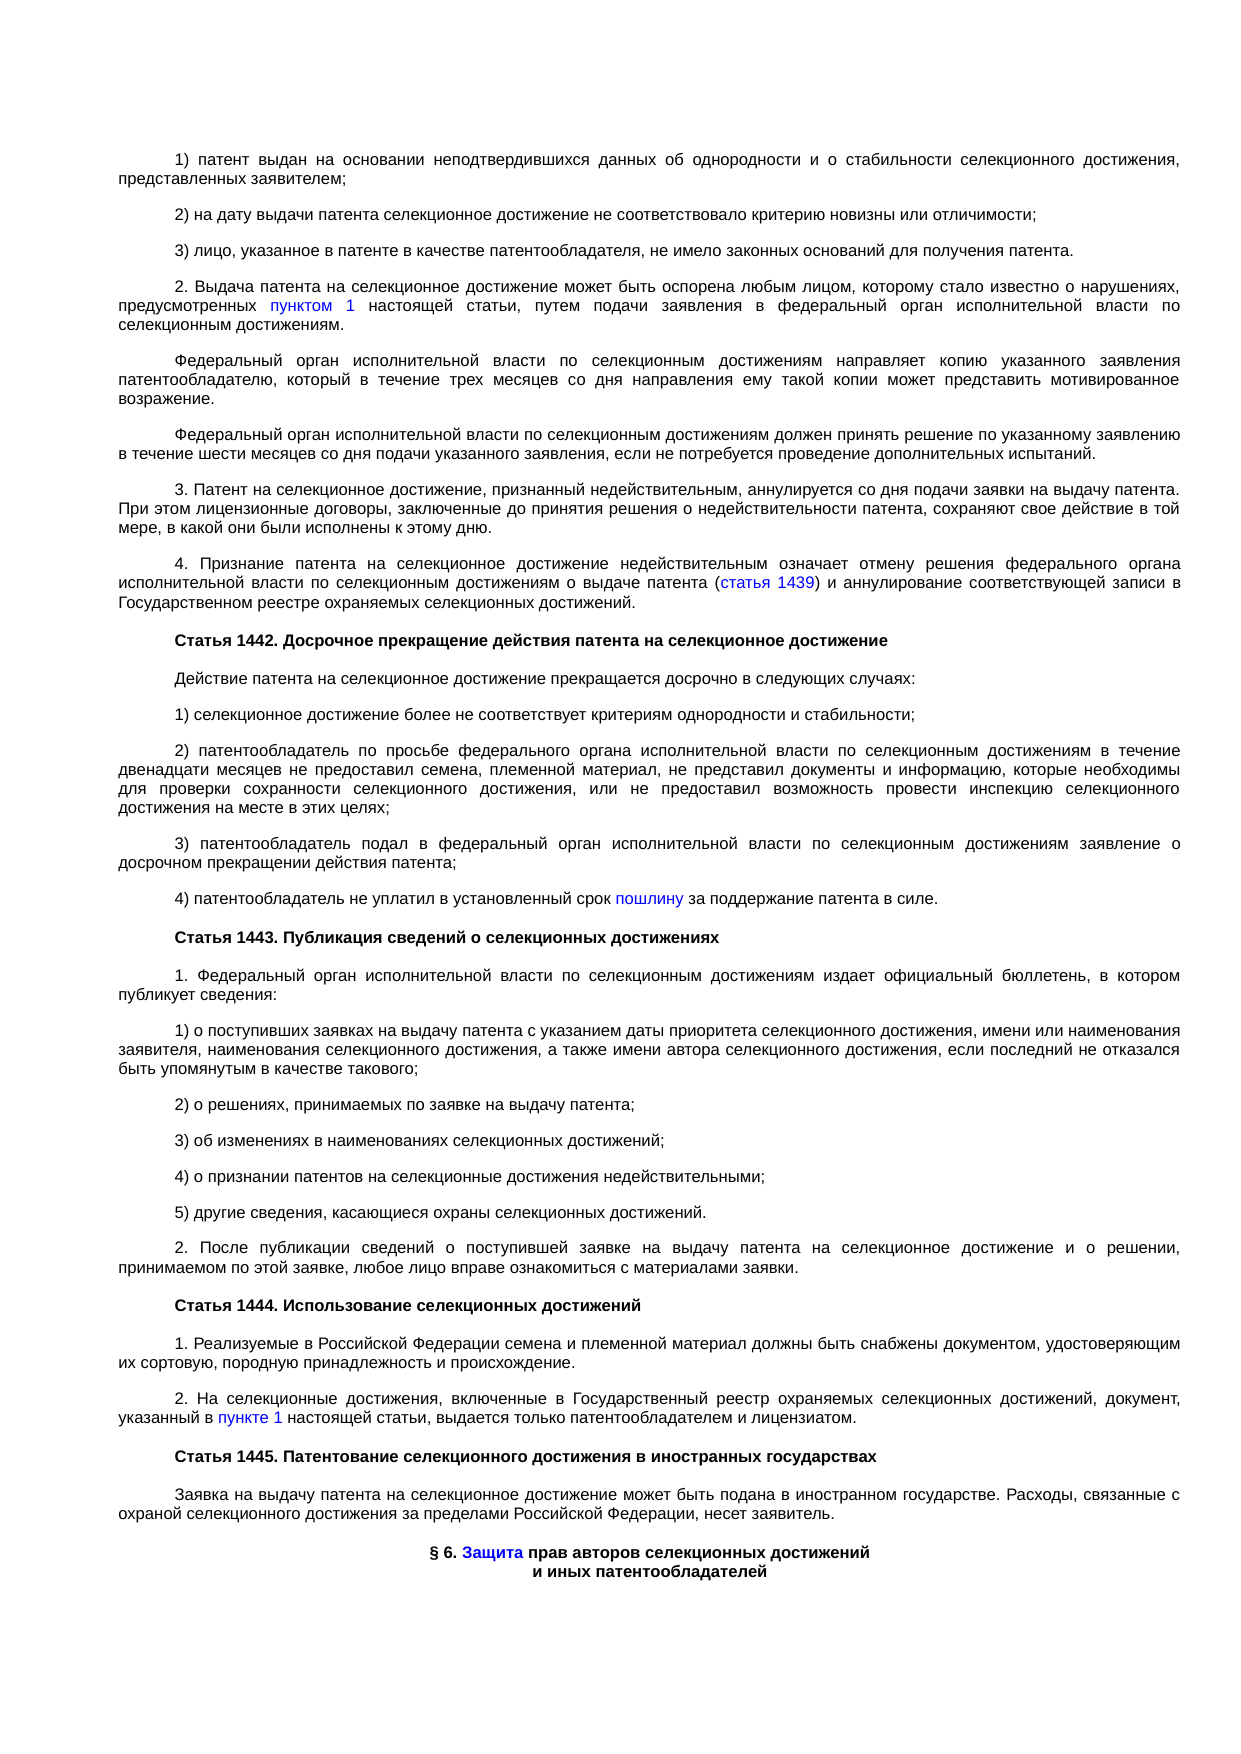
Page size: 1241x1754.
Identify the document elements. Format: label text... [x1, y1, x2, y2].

text 3. Патент на селекционное достижение, признанный недействительным, аннулируется со дня подачи заявки на выдачу патента. При этом лицензионные договоры, заключенные до принятия решения о недействительности патента, сохраняют свое действие в той мере, в какой они были исполнены к этому дню. [118, 480, 1181, 537]
text 2) на дату выдачи патента селекционное достижение не соответствовало критерию новизны или отличимости; [118, 205, 1181, 224]
text 2) о решениях, принимаемых по заявке на выдачу патента; [118, 1095, 1181, 1114]
subtitle Статья 1442. Досрочное прекращение действия патента на селекционное достижение [118, 631, 1181, 650]
text 3) патентообладатель подал в федеральный орган исполнительной власти по селекционным достижениям заявление о досрочном прекращении действия патента; [118, 834, 1181, 872]
subtitle Статья 1444. Использование селекционных достижений [118, 1296, 1181, 1315]
text 3) лицо, указанное в патенте в качестве патентообладателя, не имело законных оснований для получения патента. [118, 241, 1181, 260]
text 4) о признании патентов на селекционные достижения недействительными; [118, 1167, 1181, 1186]
text Федеральный орган исполнительной власти по селекционным достижениям должен принять решение по указанному заявлению в течение шести месяцев со дня подачи указанного заявления, если не потребуется проведение дополнительных испытаний. [118, 425, 1181, 463]
text 1. Федеральный орган исполнительной власти по селекционным достижениям издает официальный бюллетень, в котором публикует сведения: [118, 966, 1181, 1004]
text 3) об изменениях в наименованиях селекционных достижений; [118, 1131, 1181, 1150]
text 2) патентообладатель по просьбе федерального органа исполнительной власти по селекционным достижениям в течение двенадцати месяцев не предоставил семена, племенной материал, не представил документы и информацию, которые необходимы для проверки сохранности селекционного достижения, или не предоставил возможность провести инспекцию селекционного достижения на месте в этих целях; [118, 741, 1181, 817]
text 2. Выдача патента на селекционное достижение может быть оспорена любым лицом, которому стало известно о нарушениях, предусмотренных пунктом 1 настоящей статьи, путем подачи заявления в федеральный орган исполнительной власти по селекционным достижениям. [118, 277, 1181, 334]
text Федеральный орган исполнительной власти по селекционным достижениям направляет копию указанного заявления патентообладателю, который в течение трех месяцев со дня направления ему такой копии может представить мотивированное возражение. [118, 351, 1181, 408]
text и иных патентообладателей [118, 1562, 1181, 1581]
text 5) другие сведения, касающиеся охраны селекционных достижений. [118, 1202, 1181, 1222]
text 1) селекционное достижение более не соответствует критериям однородности и стабильности; [118, 705, 1181, 724]
subtitle § 6. Защита прав авторов селекционных достижений [118, 1542, 1181, 1562]
text Заявка на выдачу патента на селекционное достижение может быть подана в иностранном государстве. Расходы, связанные с охраной селекционного достижения за пределами Российской Федерации, несет заявитель. [118, 1485, 1181, 1523]
text 1) о поступивших заявках на выдачу патента с указанием даты приоритета селекционного достижения, имени или наименования заявителя, наименования селекционного достижения, а также имени автора селекционного достижения, если последний не отказался быть упомянутым в качестве такового; [118, 1021, 1181, 1078]
text 2. На селекционные достижения, включенные в Государственный реестр охраняемых селекционных достижений, документ, указанный в пункте 1 настоящей статьи, выдается только патентообладателем и лицензиатом. [118, 1389, 1181, 1427]
subtitle Статья 1443. Публикация сведений о селекционных достижениях [118, 927, 1181, 947]
text Действие патента на селекционное достижение прекращается досрочно в следующих случаях: [118, 669, 1181, 688]
text 4) патентообладатель не уплатил в установленный срок пошлину за поддержание патента в силе. [118, 889, 1181, 908]
text 2. После публикации сведений о поступившей заявке на выдачу патента на селекционное достижение и о решении, принимаемом по этой заявке, любое лицо вправе ознакомиться с материалами заявки. [118, 1238, 1181, 1277]
text 4. Признание патента на селекционное достижение недействительным означает отмену решения федерального органа исполнительной власти по селекционным достижениям о выдаче патента (статья 1439) и аннулирование соответствующей записи в Государственном реестре охраняемых селекционных достижений. [118, 554, 1181, 612]
text 1. Реализуемые в Российской Федерации семена и племенной материал должны быть снабжены документом, удостоверяющим их сортовую, породную принадлежность и происхождение. [118, 1334, 1181, 1372]
text 1) патент выдан на основании неподтвердившихся данных об однородности и о стабильности селекционного достижения, представленных заявителем; [118, 150, 1181, 188]
subtitle Статья 1445. Патентование селекционного достижения в иностранных государствах [118, 1447, 1181, 1466]
